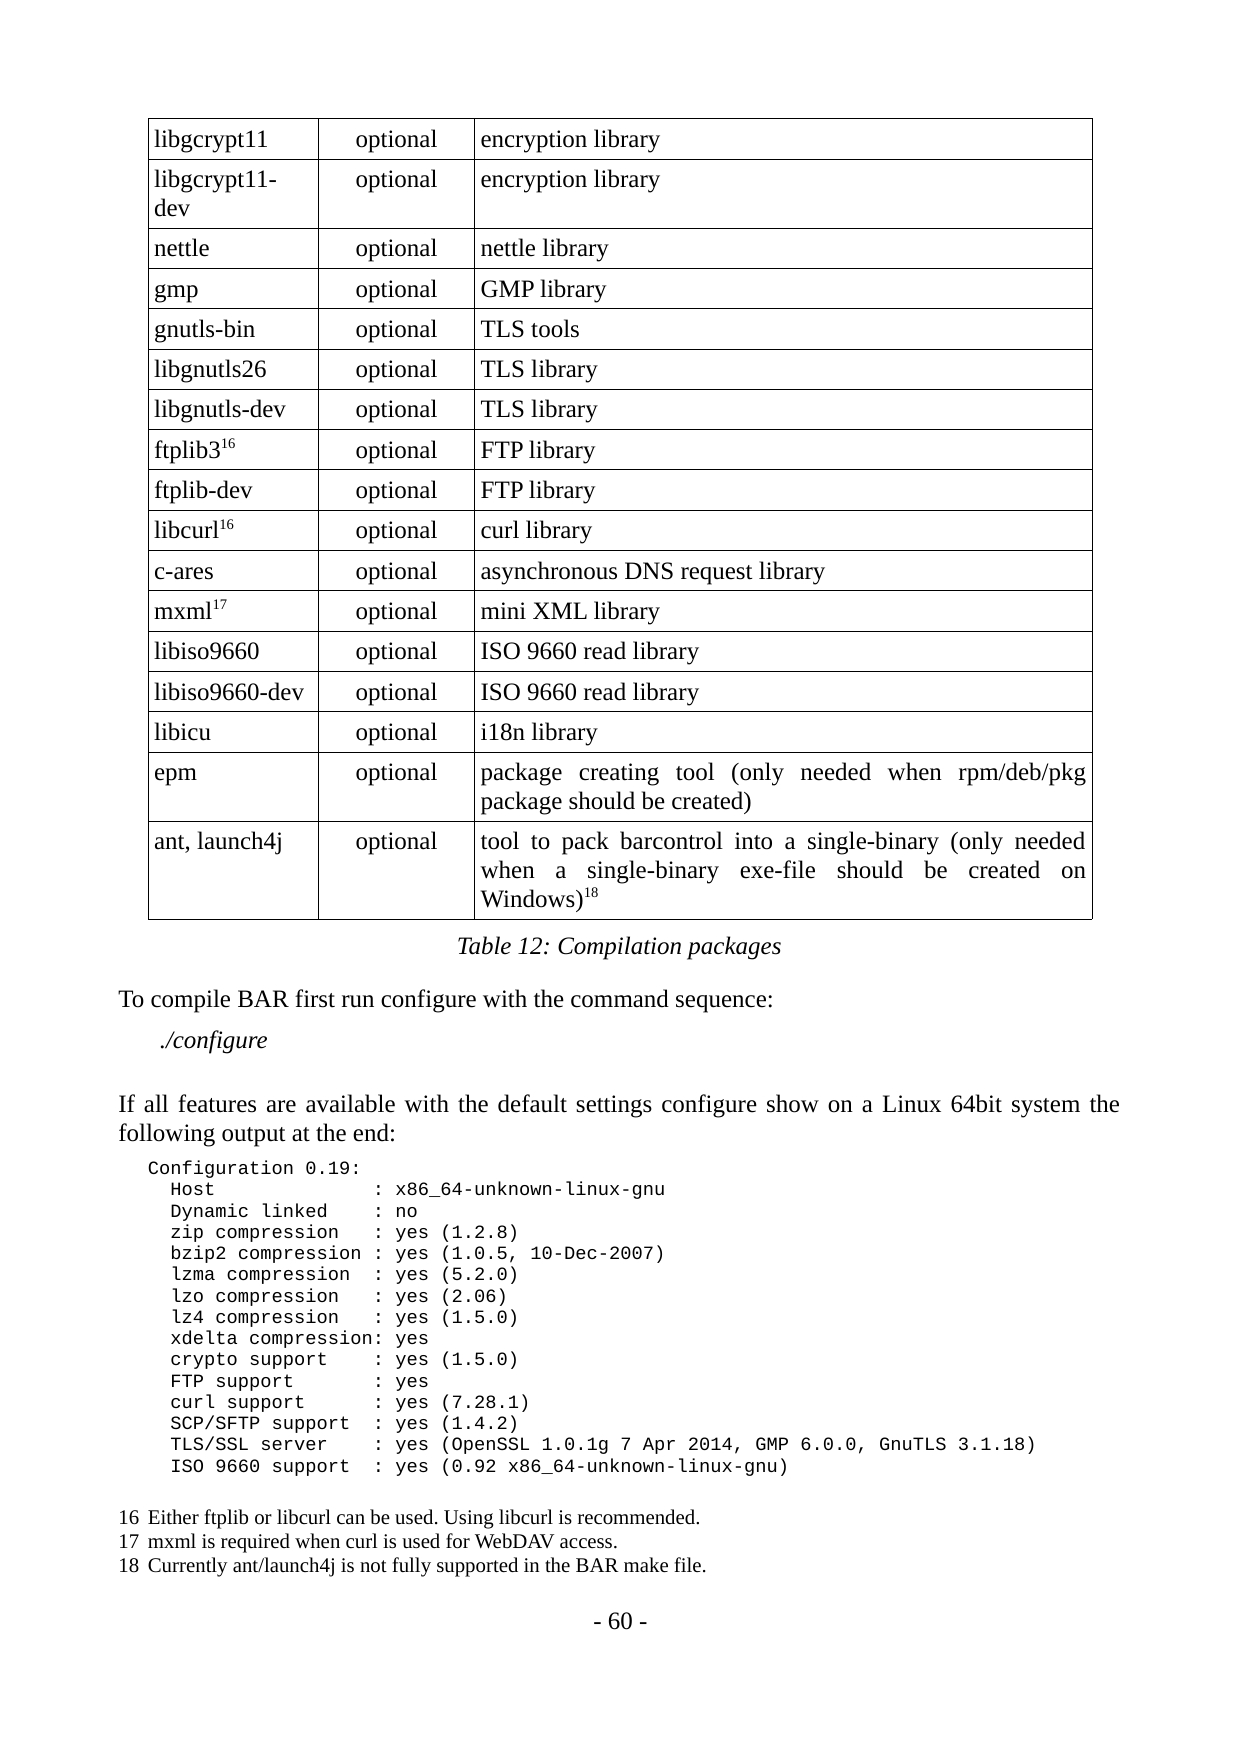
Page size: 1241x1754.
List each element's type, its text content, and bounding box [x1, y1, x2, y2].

text crypto support : yes (1.5.0) [148, 1350, 1122, 1371]
text FTP support : yes [148, 1371, 1122, 1393]
table_cell GMP library [475, 269, 1092, 308]
table_cell TLS tools [475, 309, 1092, 348]
text If all features are available with the default settings configure show on a Linux 64bit system the following output at the end: [118, 1089, 1122, 1147]
table_cell optional [319, 591, 474, 631]
table_cell optional [319, 309, 474, 348]
text Configuration 0.19: [148, 1159, 1122, 1180]
table_cell optional [319, 430, 474, 469]
table_cell libgnutls26 [149, 350, 318, 389]
table_cell optional [319, 119, 474, 158]
table_cell ISO 9660 read library [475, 632, 1092, 671]
text ISO 9660 support : yes (0.92 x86_64-unknown-linux-gnu) [148, 1456, 1122, 1478]
text zip compression : yes (1.2.8) [148, 1223, 1122, 1244]
table_cell optional [319, 822, 474, 918]
table_cell optional [319, 229, 474, 268]
table_cell encryption library [475, 119, 1092, 158]
table_cell libiso9660 [149, 632, 318, 671]
text To compile BAR first run configure with the command sequence: [118, 984, 1122, 1013]
table_cell optional [319, 753, 474, 821]
table_cell c-ares [149, 551, 318, 590]
table_cell nettle library [475, 229, 1092, 268]
text curl support : yes (7.28.1) [148, 1393, 1122, 1414]
table_cell optional [319, 390, 474, 429]
text Dynamic linked : no [148, 1201, 1122, 1223]
table_cell libcurl16 [149, 511, 318, 550]
table_cell ISO 9660 read library [475, 672, 1092, 711]
table_cell ftplib-dev [149, 470, 318, 510]
text SCP/SFTP support : yes (1.4.2) [148, 1414, 1122, 1435]
table_cell mxml [149, 591, 318, 631]
table_cell libgnutls-dev [149, 390, 318, 429]
table_cell FTP library [475, 470, 1092, 510]
text lzma compression : yes (5.2.0) [148, 1265, 1122, 1286]
text Table 12: Compilation packages [118, 931, 1122, 960]
table_cell i18n library [475, 712, 1092, 752]
table_cell gnutls-bin [149, 309, 318, 348]
table_cell FTP library [475, 430, 1092, 469]
table_cell optional [319, 269, 474, 308]
table_cell asynchronous DNS request library [475, 551, 1092, 590]
table_cell TLS library [475, 350, 1092, 389]
text bzip2 compression : yes (1.0.5, 10-Dec-2007) [148, 1244, 1122, 1265]
table_cell mini XML library [475, 591, 1092, 631]
table_cell libicu [149, 712, 318, 752]
table_cell libgcrypt11-dev [149, 160, 318, 227]
table_cell optional [319, 511, 474, 550]
table_cell optional [319, 551, 474, 590]
text TLS/SSL server : yes (OpenSSL 1.0.1g 7 Apr 2014, GMP 6.0.0, GnuTLS 3.1.18) [148, 1435, 1122, 1456]
table_cell package creating tool (only needed when rpm/deb/pkg package should be created) [475, 753, 1092, 821]
table_cell nettle [149, 229, 318, 268]
table_cell TLS library [475, 390, 1092, 429]
table_cell ftplib3 [149, 430, 318, 469]
table_cell encryption library [475, 160, 1092, 227]
table_cell optional [319, 672, 474, 711]
table_cell libgcrypt11 [149, 119, 318, 158]
table_cell optional [319, 470, 474, 510]
text xdelta compression: yes [148, 1329, 1122, 1350]
text Host : x86_64-unknown-linux-gnu [148, 1180, 1122, 1201]
table_cell optional [319, 160, 474, 227]
table_cell optional [319, 632, 474, 671]
text ./configure [159, 1025, 1122, 1054]
table_cell optional [319, 350, 474, 389]
text lz4 compression : yes (1.5.0) [148, 1308, 1122, 1329]
table_cell curl library [475, 511, 1092, 550]
table_cell tool to pack barcontrol into a single-binary (only needed when a single-binary exe-file should be created on Windows) [475, 822, 1092, 918]
table_cell libiso9660-dev [149, 672, 318, 711]
table_cell gmp [149, 269, 318, 308]
text lzo compression : yes (2.06) [148, 1286, 1122, 1308]
table_cell epm [149, 753, 318, 821]
table_cell ant, launch4j [149, 822, 318, 918]
table_cell optional [319, 712, 474, 752]
